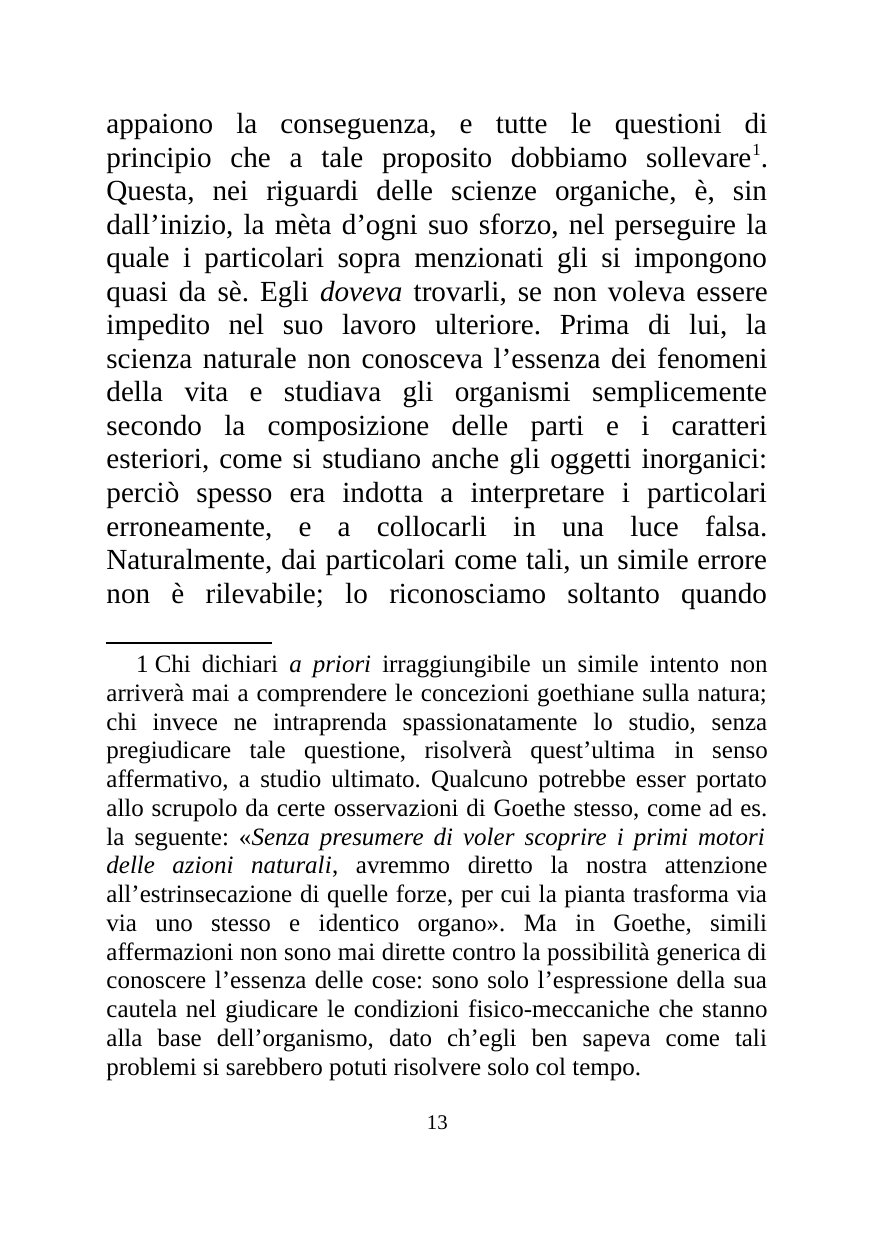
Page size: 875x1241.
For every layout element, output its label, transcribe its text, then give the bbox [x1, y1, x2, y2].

text appaiono la conseguenza, e tutte le questioni di principio che a tale proposito dobbiamo sollevare. Questa, nei riguardi delle scienze organiche, è, sin dall’inizio, la mèta d’ogni suo sforzo, nel perseguire la quale i particolari sopra menzionati gli si impongono quasi da sè. Egli doveva trovarli, se non voleva essere impedito nel suo lavoro ulteriore. Prima di lui, la scienza naturale non conosceva l’essenza dei fenomeni della vita e studiava gli organismi semplicemente secondo la composizione delle parti e i caratteri esteriori, come si studiano anche gli oggetti inorganici: perciò spesso era indotta a interpretare i particolari erroneamente, e a collocarli in una luce falsa. Naturalmente, dai particolari come tali, un simile errore non è rilevabile; lo riconosciamo soltanto quando [106, 106, 768, 609]
text Chi dichiari a priori irraggiungibile un simile intento non arriverà mai a comprendere le concezioni goethiane sulla natura; chi invece ne intraprenda spassionatamente lo studio, senza pregiudicare tale questione, risolverà quest’ultima in senso affermativo, a studio ultimato. Qualcuno potrebbe esser portato allo scrupolo da certe osservazioni di Goethe stesso, come ad es. la seguente: «Senza presumere di voler scoprire i primi motori delle azioni naturali, avremmo diretto la nostra attenzione all’estrinsecazione di quelle forze, per cui la pianta trasforma via via uno stesso e identico organo». Ma in Goethe, simili affermazioni non sono mai dirette contro la possibilità generica di conoscere l’essenza delle cose: sono solo l’espressione della sua cautela nel giudicare le condizioni fisico-meccaniche che stanno alla base dell’organismo, dato ch’egli ben sapeva come tali problemi si sarebbero potuti risolvere solo col tempo. [106, 649, 768, 1080]
